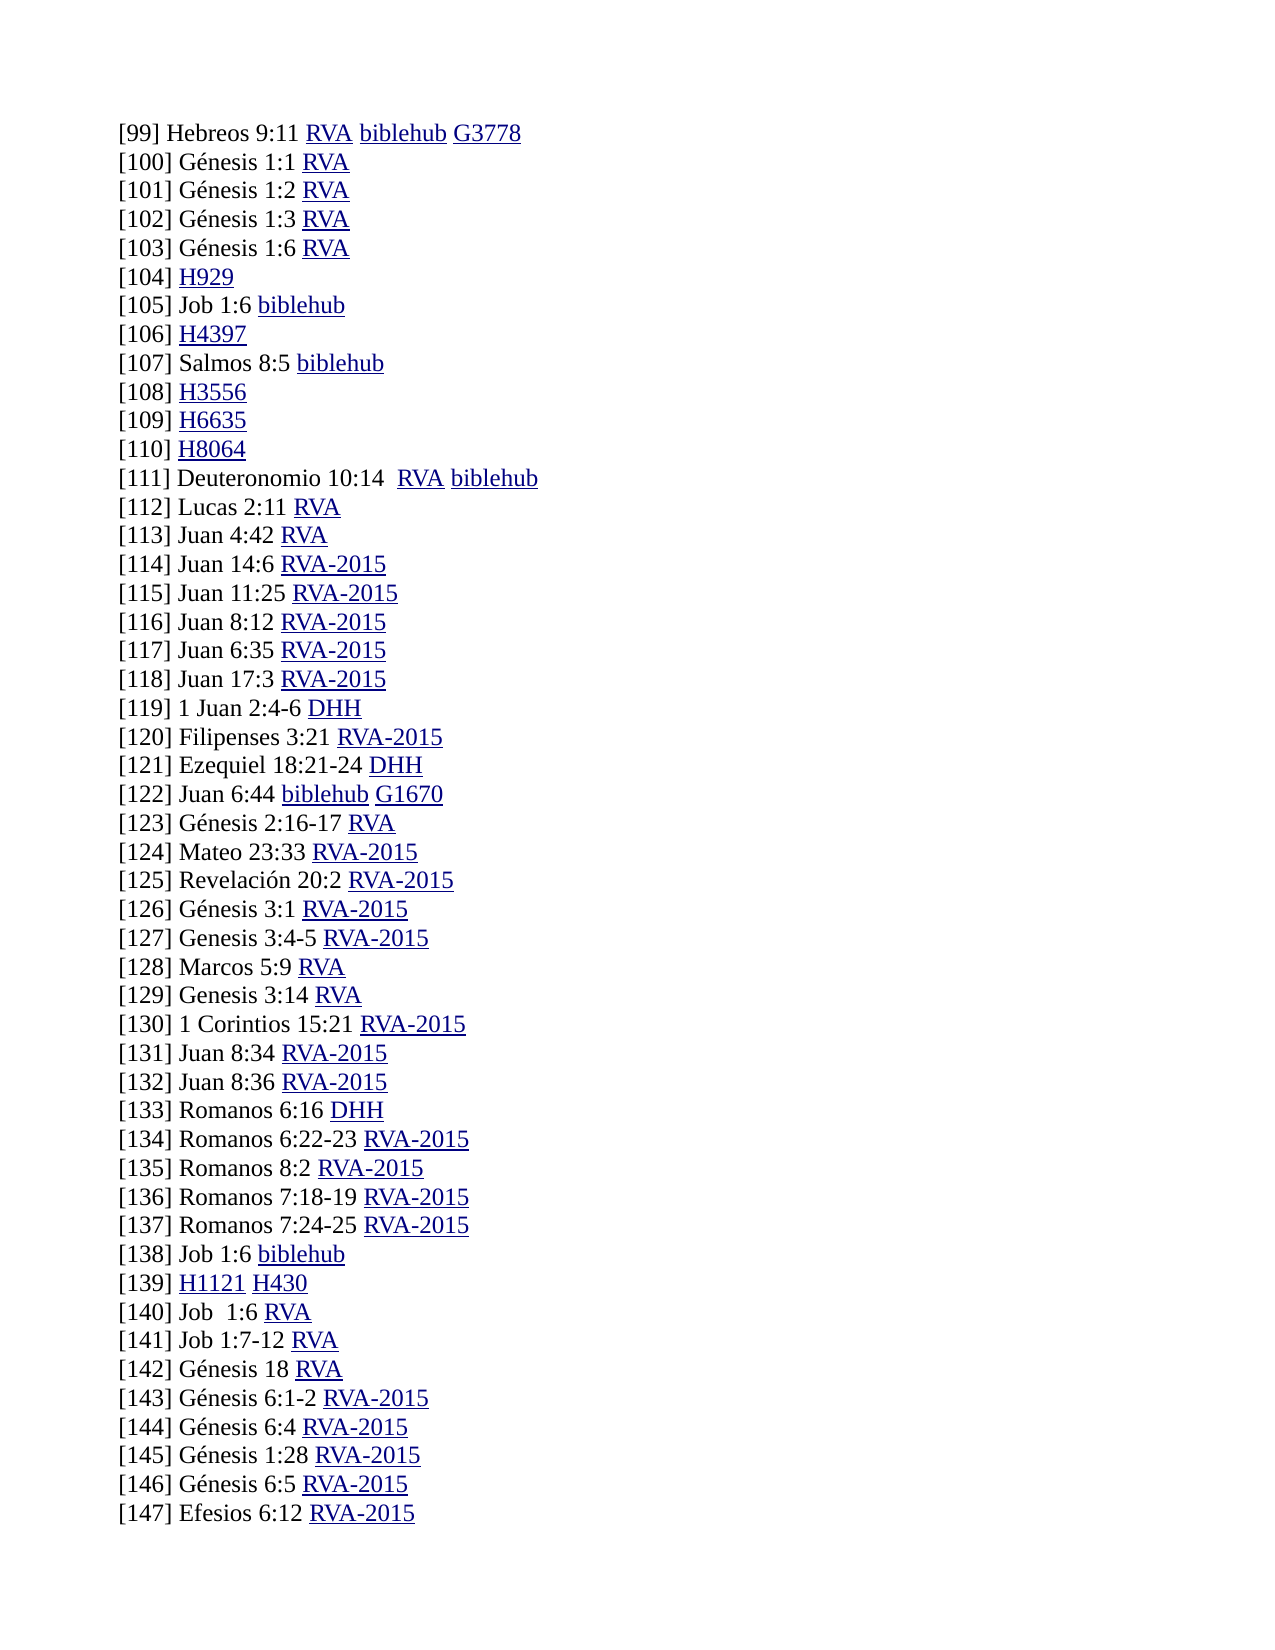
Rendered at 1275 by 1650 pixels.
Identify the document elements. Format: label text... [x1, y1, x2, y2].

text Juan 17:3 RVA-2015 [118, 664, 1157, 693]
text Hebreos 9:11 RVA biblehub G3778 [118, 118, 1157, 147]
text 1 Corintios 15:21 RVA-2015 [118, 1009, 1157, 1038]
text Juan 8:36 RVA-2015 [118, 1067, 1157, 1096]
text Juan 8:34 RVA-2015 [118, 1038, 1157, 1067]
text Génesis 1:3 RVA [118, 204, 1157, 233]
text Romanos 6:22-23 RVA-2015 [118, 1124, 1157, 1153]
text Job 1:6 RVA [118, 1297, 1157, 1326]
text Job 1:7-12 RVA [118, 1326, 1157, 1354]
text Revelación 20:2 RVA-2015 [118, 866, 1157, 894]
text Génesis 6:5 RVA-2015 [118, 1469, 1157, 1498]
text Génesis 6:1-2 RVA-2015 [118, 1383, 1157, 1412]
text Lucas 2:11 RVA [118, 492, 1157, 521]
text Juan 8:12 RVA-2015 [118, 607, 1157, 636]
text Romanos 7:18-19 RVA-2015 [118, 1182, 1157, 1211]
text Génesis 6:4 RVA-2015 [118, 1412, 1157, 1441]
text Juan 4:42 RVA [118, 521, 1157, 549]
text H4397 [118, 319, 1157, 348]
text Génesis 1:28 RVA-2015 [118, 1441, 1157, 1469]
text Juan 14:6 RVA-2015 [118, 549, 1157, 578]
text Salmos 8:5 biblehub [118, 348, 1157, 377]
text Marcos 5:9 RVA [118, 952, 1157, 981]
text H6635 [118, 406, 1157, 434]
text H8064 [118, 434, 1157, 463]
text Filipenses 3:21 RVA-2015 [118, 722, 1157, 751]
text Génesis 1:6 RVA [118, 233, 1157, 262]
text Juan 11:25 RVA-2015 [118, 578, 1157, 607]
text Job 1:6 biblehub [118, 1239, 1157, 1268]
text Efesios 6:12 RVA-2015 [118, 1498, 1157, 1527]
text Juan 6:44 biblehub G1670 [118, 779, 1157, 808]
text Génesis 1:2 RVA [118, 176, 1157, 204]
text Génesis 18 RVA [118, 1354, 1157, 1383]
text Romanos 7:24-25 RVA-2015 [118, 1211, 1157, 1239]
text Ezequiel 18:21-24 DHH [118, 751, 1157, 779]
text Deuteronomio 10:14 RVA biblehub [118, 463, 1157, 492]
text H1121 H430 [118, 1268, 1157, 1297]
text H929 [118, 262, 1157, 291]
text Juan 6:35 RVA-2015 [118, 636, 1157, 664]
text Job 1:6 biblehub [118, 291, 1157, 319]
text Romanos 8:2 RVA-2015 [118, 1153, 1157, 1182]
text Romanos 6:16 DHH [118, 1096, 1157, 1124]
text Genesis 3:4-5 RVA-2015 [118, 923, 1157, 952]
text Mateo 23:33 RVA-2015 [118, 837, 1157, 866]
text H3556 [118, 377, 1157, 406]
text Génesis 2:16-17 RVA [118, 808, 1157, 837]
text Génesis 1:1 RVA [118, 147, 1157, 176]
text 1 Juan 2:4-6 DHH [118, 693, 1157, 722]
text Genesis 3:14 RVA [118, 981, 1157, 1009]
text Génesis 3:1 RVA-2015 [118, 894, 1157, 923]
